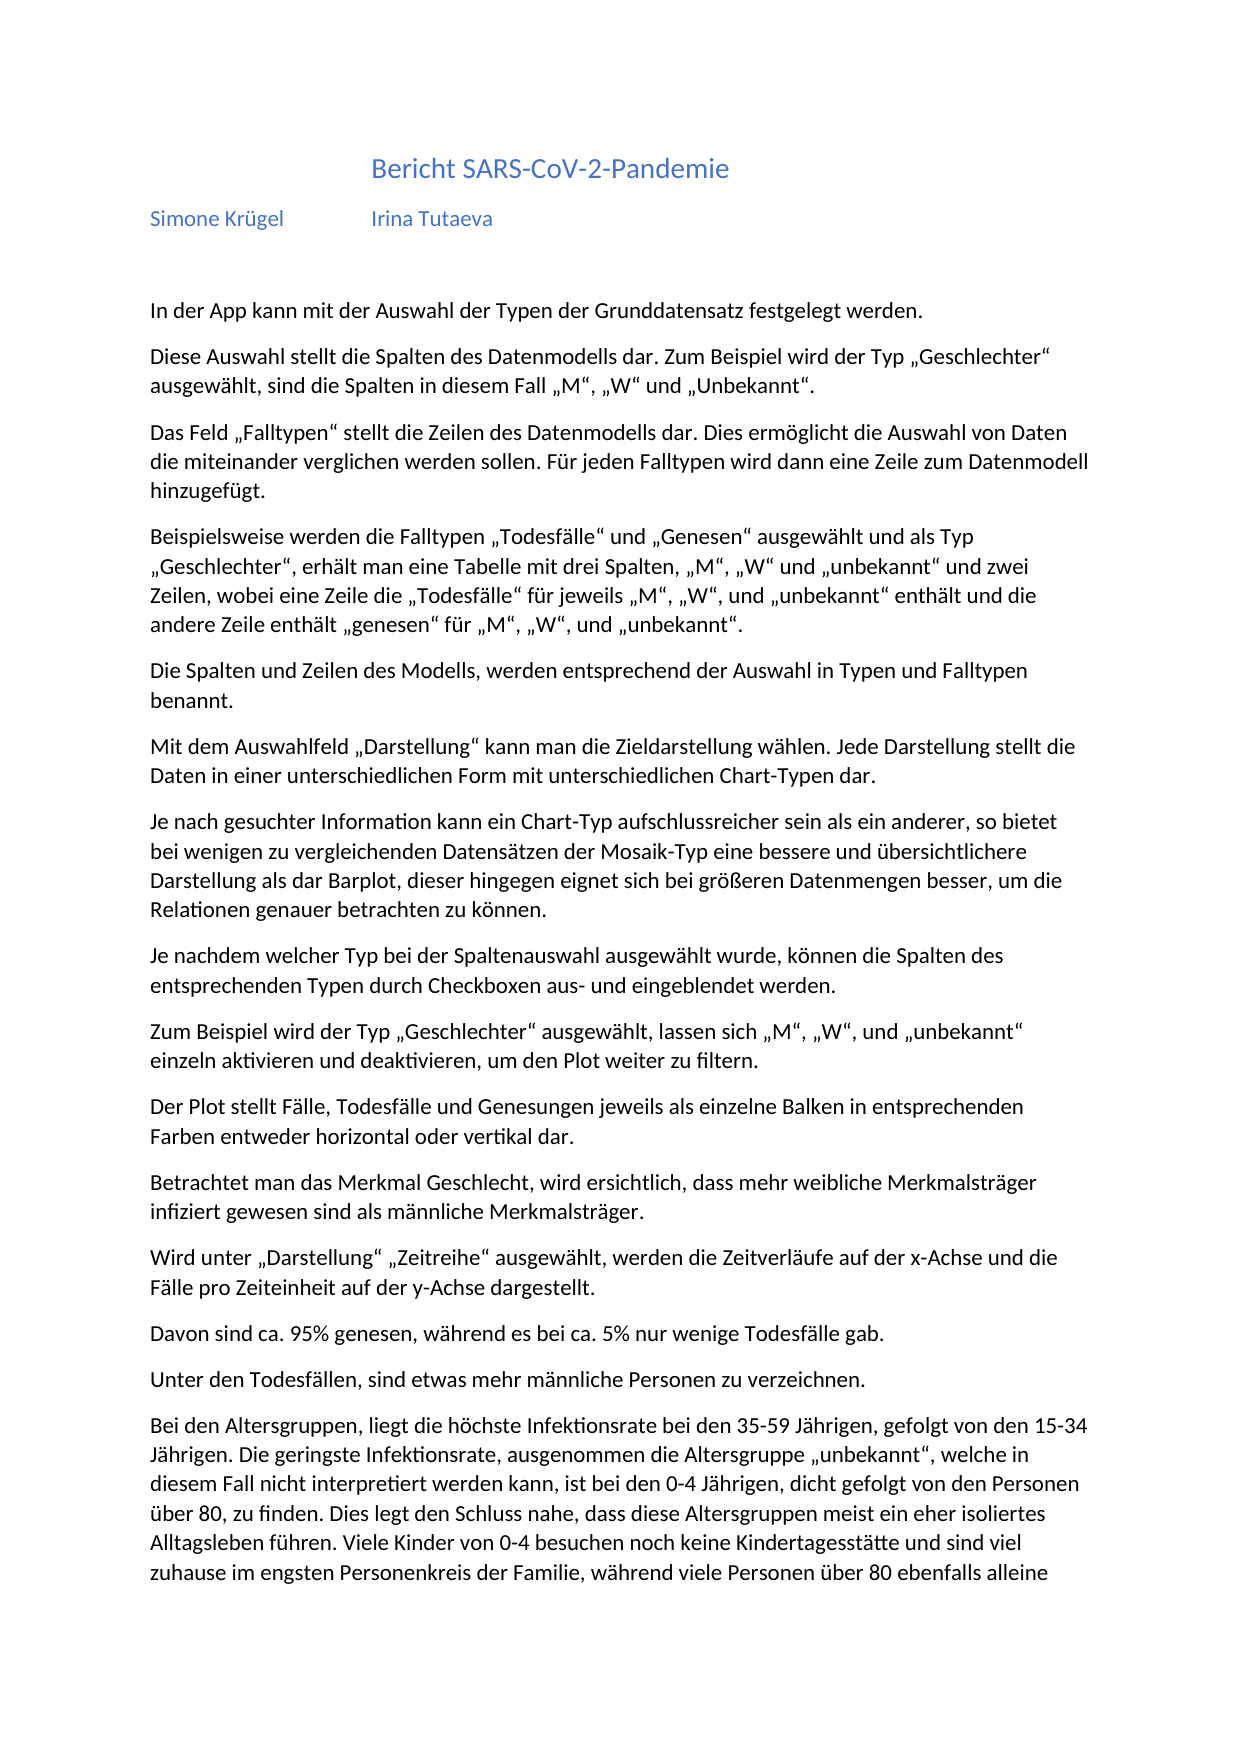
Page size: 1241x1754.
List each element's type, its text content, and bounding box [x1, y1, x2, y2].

text Je nachdem welcher Typ bei der Spaltenauswahl ausgewählt wurde, können die Spalten des entsprechenden Typen durch Checkboxen aus- und eingeblendet werden. [150, 942, 1090, 999]
text Bericht SARS-CoV-2-Pandemie [150, 150, 1090, 186]
text In der App kann mit der Auswahl der Typen der Grunddatensatz festgelegt werden. [150, 296, 1090, 324]
text Je nach gesuchter Information kann ein Chart-Typ aufschlussreicher sein als ein anderer, so bietet bei wenigen zu vergleichenden Datensätzen der Mosaik-Typ eine bessere und übersichtlichere Darstellung als dar Barplot, dieser hingegen eignet sich bei größeren Datenmengen besser, um die Relationen genauer betrachten zu können. [150, 807, 1090, 923]
text Das Feld „Falltypen“ stellt die Zeilen des Datenmodells dar. Dies ermöglicht die Auswahl von Daten die miteinander verglichen werden sollen. Für jeden Falltypen wird dann eine Zeile zum Datenmodell hinzugefügt. [150, 418, 1090, 504]
text Mit dem Auswahlfeld „Darstellung“ kann man die Zieldarstellung wählen. Jede Darstellung stellt die Daten in einer unterschiedlichen Form mit unterschiedlichen Chart-Typen dar. [150, 732, 1090, 789]
text Der Plot stellt Fälle, Todesfälle und Genesungen jeweils als einzelne Balken in entsprechenden Farben entweder horizontal oder vertikal dar. [150, 1092, 1090, 1150]
text Davon sind ca. 95% genesen, während es bei ca. 5% nur wenige Todesfälle gab. [150, 1319, 1090, 1347]
text Die Spalten und Zeilen des Modells, werden entsprechend der Auswahl in Typen und Falltypen benannt. [150, 657, 1090, 714]
text Diese Auswahl stellt die Spalten des Datenmodells dar. Zum Beispiel wird der Typ „Geschlechter“ ausgewählt, sind die Spalten in diesem Fall „M“, „W“ und „Unbekannt“. [150, 342, 1090, 399]
text Simone Krügel Irina Tutaeva [150, 204, 1090, 232]
text Beispielsweise werden die Falltypen „Todesfälle“ und „Genesen“ ausgewählt und als Typ „Geschlechter“, erhält man eine Tabelle mit drei Spalten, „M“, „W“ und „unbekannt“ und zwei Zeilen, wobei eine Zeile die „Todesfälle“ für jeweils „M“, „W“, und „unbekannt“ enthält und die andere Zeile enthält „genesen“ für „M“, „W“, und „unbekannt“. [150, 522, 1090, 638]
text Bei den Altersgruppen, liegt die höchste Infektionsrate bei den 35-59 Jährigen, gefolgt von den 15-34 Jährigen. Die geringste Infektionsrate, ausgenommen die Altersgruppe „unbekannt“, welche in diesem Fall nicht interpretiert werden kann, ist bei den 0-4 Jährigen, dicht gefolgt von den Personen über 80, zu finden. Dies legt den Schluss nahe, dass diese Altersgruppen meist ein eher isoliertes Alltagsleben führen. Viele Kinder von 0-4 besuchen noch keine Kindertagesstätte und sind viel zuhause im engsten Personenkreis der Familie, während viele Personen über 80 ebenfalls alleine [150, 1411, 1090, 1586]
text Zum Beispiel wird der Typ „Geschlechter“ ausgewählt, lassen sich „M“, „W“, und „unbekannt“ einzeln aktivieren und deaktivieren, um den Plot weiter zu filtern. [150, 1017, 1090, 1074]
text Wird unter „Darstellung“ „Zeitreihe“ ausgewählt, werden die Zeitverläufe auf der x-Achse und die Fälle pro Zeiteinheit auf der y-Achse dargestellt. [150, 1243, 1090, 1301]
text Unter den Todesfällen, sind etwas mehr männliche Personen zu verzeichnen. [150, 1365, 1090, 1393]
text Betrachtet man das Merkmal Geschlecht, wird ersichtlich, dass mehr weibliche Merkmalsträger infiziert gewesen sind als männliche Merkmalsträger. [150, 1168, 1090, 1225]
